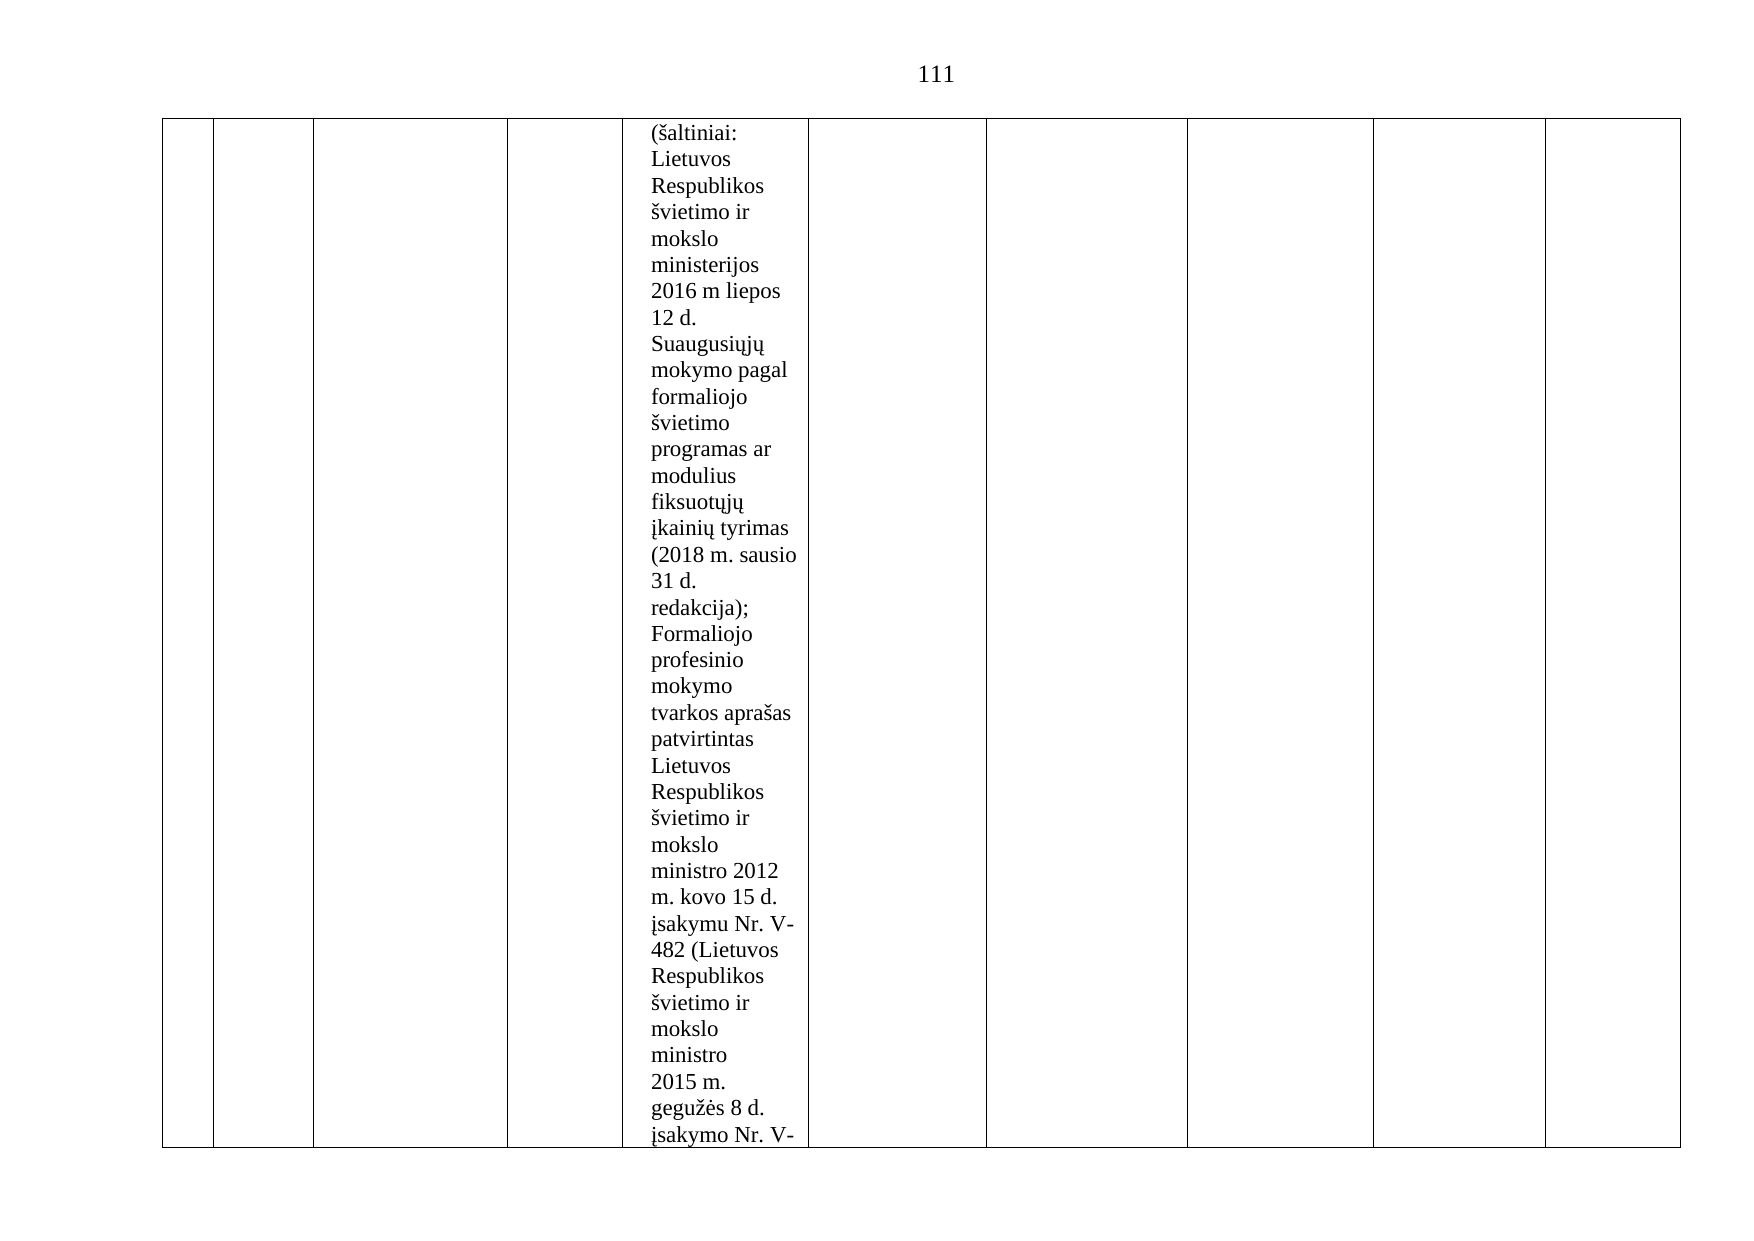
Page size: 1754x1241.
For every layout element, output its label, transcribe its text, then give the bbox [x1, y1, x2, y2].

table_cell [1188, 119, 1373, 1147]
table_cell [314, 119, 507, 1147]
table_cell [214, 119, 313, 1147]
table_cell [1374, 119, 1545, 1147]
table_cell [163, 119, 213, 1147]
table_cell [1546, 119, 1680, 1147]
table_cell (šaltiniai: Lietuvos Respublikos švietimo ir mokslo ministerijos 2016 m liepos 12 d. Suaugusiųjų mokymo pagal formaliojo švietimo programas ar modulius fiksuotųjų įkainių tyrimas (2018 m. sausio 31 d. redakcija); Formaliojo profesinio mokymo tvarkos aprašas patvirtintas Lietuvos Respublikos švietimo ir mokslo ministro 2012 m. kovo 15 d. įsakymu Nr. V-482 (Lietuvos Respublikos švietimo ir mokslo ministro 2015 m. gegužės 8 d. įsakymo Nr. V- [623, 119, 808, 1147]
table_cell [809, 119, 986, 1147]
table_cell [987, 119, 1187, 1147]
table_cell [508, 119, 622, 1147]
